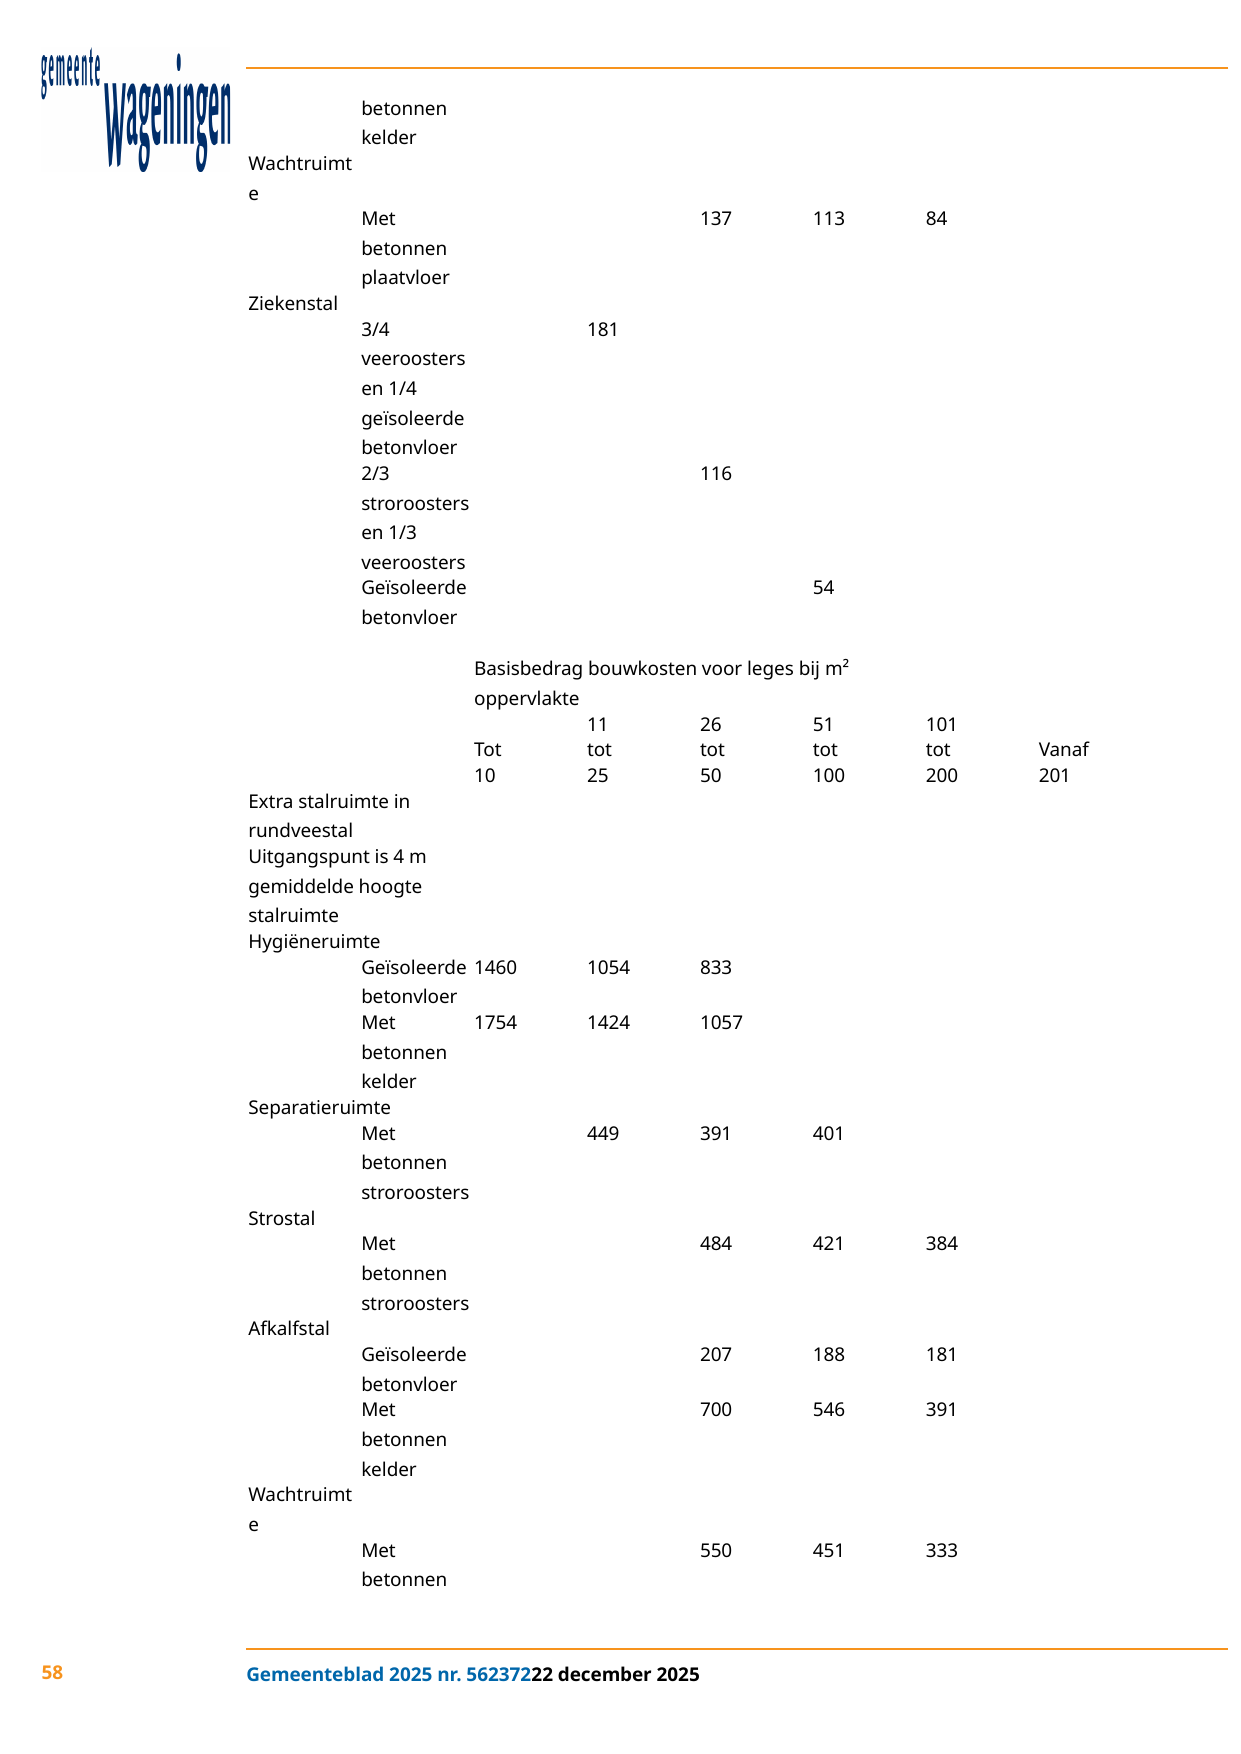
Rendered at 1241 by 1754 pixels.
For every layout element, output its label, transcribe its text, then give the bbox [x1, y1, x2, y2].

table_cell [1039, 1341, 1152, 1397]
table_cell 181 [587, 316, 700, 460]
table_cell 391 [926, 1397, 1038, 1481]
table_cell [474, 575, 587, 630]
table_cell [1039, 954, 1152, 1009]
table_cell [361, 150, 474, 205]
table_cell 207 [700, 1341, 813, 1397]
table_cell Hygiëneruimte [248, 928, 474, 954]
table_cell [474, 316, 587, 460]
table_cell tot [587, 737, 700, 762]
table_cell [474, 788, 587, 843]
table_cell Met betonnen stroroosters [361, 1120, 474, 1205]
table_cell [1039, 711, 1152, 737]
table_cell [813, 1094, 926, 1120]
table_cell [926, 928, 1038, 954]
table_cell [1039, 95, 1152, 150]
table_cell 550 [700, 1537, 813, 1592]
table_cell 333 [926, 1537, 1038, 1592]
table_cell [813, 954, 926, 1009]
table_cell Geïsoleerde betonvloer [361, 954, 474, 1009]
table_cell [700, 928, 813, 954]
table_cell [1039, 928, 1152, 954]
table_cell [248, 1231, 361, 1316]
table_cell 26 [700, 711, 813, 737]
table_cell [1039, 656, 1152, 711]
table_cell 833 [700, 954, 813, 1009]
picture [41, 47, 231, 172]
table_cell [926, 1120, 1038, 1205]
table_cell [1039, 1205, 1152, 1231]
table_cell [587, 1094, 700, 1120]
table_cell [700, 575, 813, 630]
table_cell [813, 1481, 926, 1537]
table_cell 116 [700, 460, 813, 574]
table_cell [1039, 630, 1152, 656]
table_cell [926, 630, 1038, 656]
table_cell [1039, 575, 1152, 630]
table_cell [813, 316, 926, 460]
table_cell [1039, 1094, 1152, 1120]
table_cell [248, 630, 361, 656]
table_cell 11 [587, 711, 700, 737]
table_cell 50 [700, 763, 813, 788]
table_cell [813, 460, 926, 574]
table_cell [474, 1205, 587, 1231]
table_cell Met betonnen [361, 1537, 474, 1592]
table_cell [1039, 1397, 1152, 1481]
table_cell [587, 290, 700, 316]
table_cell [926, 316, 1038, 460]
table_cell [926, 954, 1038, 1009]
table_cell [587, 150, 700, 205]
table_cell 101 [926, 711, 1038, 737]
table_cell [813, 844, 926, 928]
table_cell [248, 1537, 361, 1592]
table_cell [248, 1120, 361, 1205]
table_cell [700, 95, 813, 150]
table_cell 201 [1039, 763, 1152, 788]
table_cell [813, 95, 926, 150]
table_cell 384 [926, 1231, 1038, 1316]
table_cell 137 [700, 205, 813, 290]
table_cell 51 [813, 711, 926, 737]
table_cell [926, 1481, 1038, 1537]
table_cell [1039, 1120, 1152, 1205]
table_cell [248, 316, 361, 460]
table_cell [474, 1094, 587, 1120]
table_cell Geïsoleerde betonvloer [361, 1341, 474, 1397]
table_cell 100 [813, 763, 926, 788]
table_cell [926, 150, 1038, 205]
table_cell [700, 844, 813, 928]
table_cell [248, 575, 361, 630]
table_cell [926, 788, 1038, 843]
table_cell 391 [700, 1120, 813, 1205]
table_cell [248, 95, 361, 150]
table_cell [813, 928, 926, 954]
table_cell [587, 1481, 700, 1537]
table_cell [361, 737, 474, 762]
table_cell [474, 1537, 587, 1592]
table_cell [1039, 205, 1152, 290]
table_cell [926, 575, 1038, 630]
table_cell [361, 1316, 474, 1341]
table_cell [361, 656, 474, 711]
table_cell 10 [474, 763, 587, 788]
table_cell [926, 290, 1038, 316]
table_cell [474, 630, 587, 656]
table_cell [1039, 1537, 1152, 1592]
table_cell [926, 1009, 1038, 1094]
table_cell [1039, 150, 1152, 205]
table_cell [1039, 290, 1152, 316]
table_cell [813, 630, 926, 656]
table_cell [361, 1205, 474, 1231]
table_cell [248, 737, 361, 762]
table_cell 451 [813, 1537, 926, 1592]
table_cell [587, 788, 700, 843]
table_cell [587, 1341, 700, 1397]
table_cell [926, 460, 1038, 574]
table_cell [474, 150, 587, 205]
table_cell [474, 1397, 587, 1481]
table_cell [474, 1231, 587, 1316]
table_cell [361, 290, 474, 316]
table_cell Afkalfstal [248, 1316, 361, 1341]
table_cell [248, 1341, 361, 1397]
table_cell 1460 [474, 954, 587, 1009]
table_cell 1754 [474, 1009, 587, 1094]
table_cell [248, 954, 361, 1009]
table_cell Extra stalruimte in rundveestal [248, 788, 474, 843]
table_cell [474, 290, 587, 316]
table_cell [700, 630, 813, 656]
table_cell tot [700, 737, 813, 762]
table_cell Uitgangspunt is 4 m gemiddelde hoogte stalruimte [248, 844, 474, 928]
table_cell [700, 1316, 813, 1341]
table_cell [1039, 844, 1152, 928]
table_cell 54 [813, 575, 926, 630]
table_cell [1039, 460, 1152, 574]
table_cell [926, 844, 1038, 928]
table_cell 484 [700, 1231, 813, 1316]
table_cell [813, 290, 926, 316]
table_cell betonnen kelder [361, 95, 474, 150]
table_cell [587, 1205, 700, 1231]
table_cell [1039, 1231, 1152, 1316]
table_cell [248, 711, 361, 737]
table_cell 3/4 veeroosters en 1/4 geïsoleerde betonvloer [361, 316, 474, 460]
table_cell Strostal [248, 1205, 361, 1231]
table_cell [587, 1231, 700, 1316]
table_cell 421 [813, 1231, 926, 1316]
table_cell 113 [813, 205, 926, 290]
table_cell [813, 788, 926, 843]
table_cell 181 [926, 1341, 1038, 1397]
table_cell [926, 656, 1038, 711]
table_cell [474, 1481, 587, 1537]
table_cell [474, 1341, 587, 1397]
table_cell tot [926, 737, 1038, 762]
table_cell 188 [813, 1341, 926, 1397]
table_cell [587, 95, 700, 150]
table_cell [1039, 1316, 1152, 1341]
table_cell [813, 1009, 926, 1094]
table_cell [248, 656, 361, 711]
table_cell [1039, 1481, 1152, 1537]
table_cell 1054 [587, 954, 700, 1009]
table_cell [587, 460, 700, 574]
table_cell [700, 150, 813, 205]
table_cell [361, 1481, 474, 1537]
table_cell [587, 1397, 700, 1481]
table_cell [700, 1205, 813, 1231]
table_cell [700, 290, 813, 316]
table_cell [926, 95, 1038, 150]
table_cell [587, 575, 700, 630]
table_cell [248, 460, 361, 574]
table_cell [474, 95, 587, 150]
table_cell Ziekenstal [248, 290, 361, 316]
table_cell [248, 205, 361, 290]
table_cell Wachtruimte [248, 1481, 361, 1537]
table_cell Separatieruimte [248, 1094, 474, 1120]
table_cell [474, 460, 587, 574]
table_cell [700, 1094, 813, 1120]
table_cell [926, 1205, 1038, 1231]
table_cell [700, 1481, 813, 1537]
table_cell 1424 [587, 1009, 700, 1094]
table_cell [361, 711, 474, 737]
table_cell [248, 1009, 361, 1094]
table_cell [587, 1537, 700, 1592]
table_cell [361, 630, 474, 656]
table_cell [361, 763, 474, 788]
table_cell [474, 205, 587, 290]
table_cell [1039, 316, 1152, 460]
table_cell 84 [926, 205, 1038, 290]
table_cell 700 [700, 1397, 813, 1481]
table_cell 546 [813, 1397, 926, 1481]
table_cell [813, 150, 926, 205]
table_cell [587, 844, 700, 928]
table_cell [248, 763, 361, 788]
table_cell 1057 [700, 1009, 813, 1094]
table_cell [1039, 1009, 1152, 1094]
table_cell [813, 1205, 926, 1231]
table_cell [587, 1316, 700, 1341]
table_cell Tot [474, 737, 587, 762]
table_cell 200 [926, 763, 1038, 788]
table_cell [700, 788, 813, 843]
table_cell Basisbedrag bouwkosten voor leges bij m² oppervlakte [474, 656, 926, 711]
table_cell [248, 1397, 361, 1481]
table_cell Vanaf [1039, 737, 1152, 762]
table_cell [474, 1120, 587, 1205]
table_cell [474, 928, 587, 954]
table_cell Wachtruimte [248, 150, 361, 205]
table_cell [587, 630, 700, 656]
table_cell [474, 711, 587, 737]
table_cell [813, 1316, 926, 1341]
table_cell [474, 1316, 587, 1341]
table_cell 25 [587, 763, 700, 788]
table_cell 449 [587, 1120, 700, 1205]
table_cell Met betonnen plaatvloer [361, 205, 474, 290]
table_cell [926, 1316, 1038, 1341]
table_cell Geïsoleerde betonvloer [361, 575, 474, 630]
table_cell 401 [813, 1120, 926, 1205]
table_cell [587, 205, 700, 290]
table_cell [700, 316, 813, 460]
table_cell tot [813, 737, 926, 762]
table_cell Met betonnen kelder [361, 1397, 474, 1481]
table_cell [474, 844, 587, 928]
table_cell [1039, 788, 1152, 843]
table_cell Met betonnen kelder [361, 1009, 474, 1094]
table_cell [587, 928, 700, 954]
table_cell 2/3 stroroosters en 1/3 veeroosters [361, 460, 474, 574]
table_cell Met betonnen stroroosters [361, 1231, 474, 1316]
table_cell [926, 1094, 1038, 1120]
